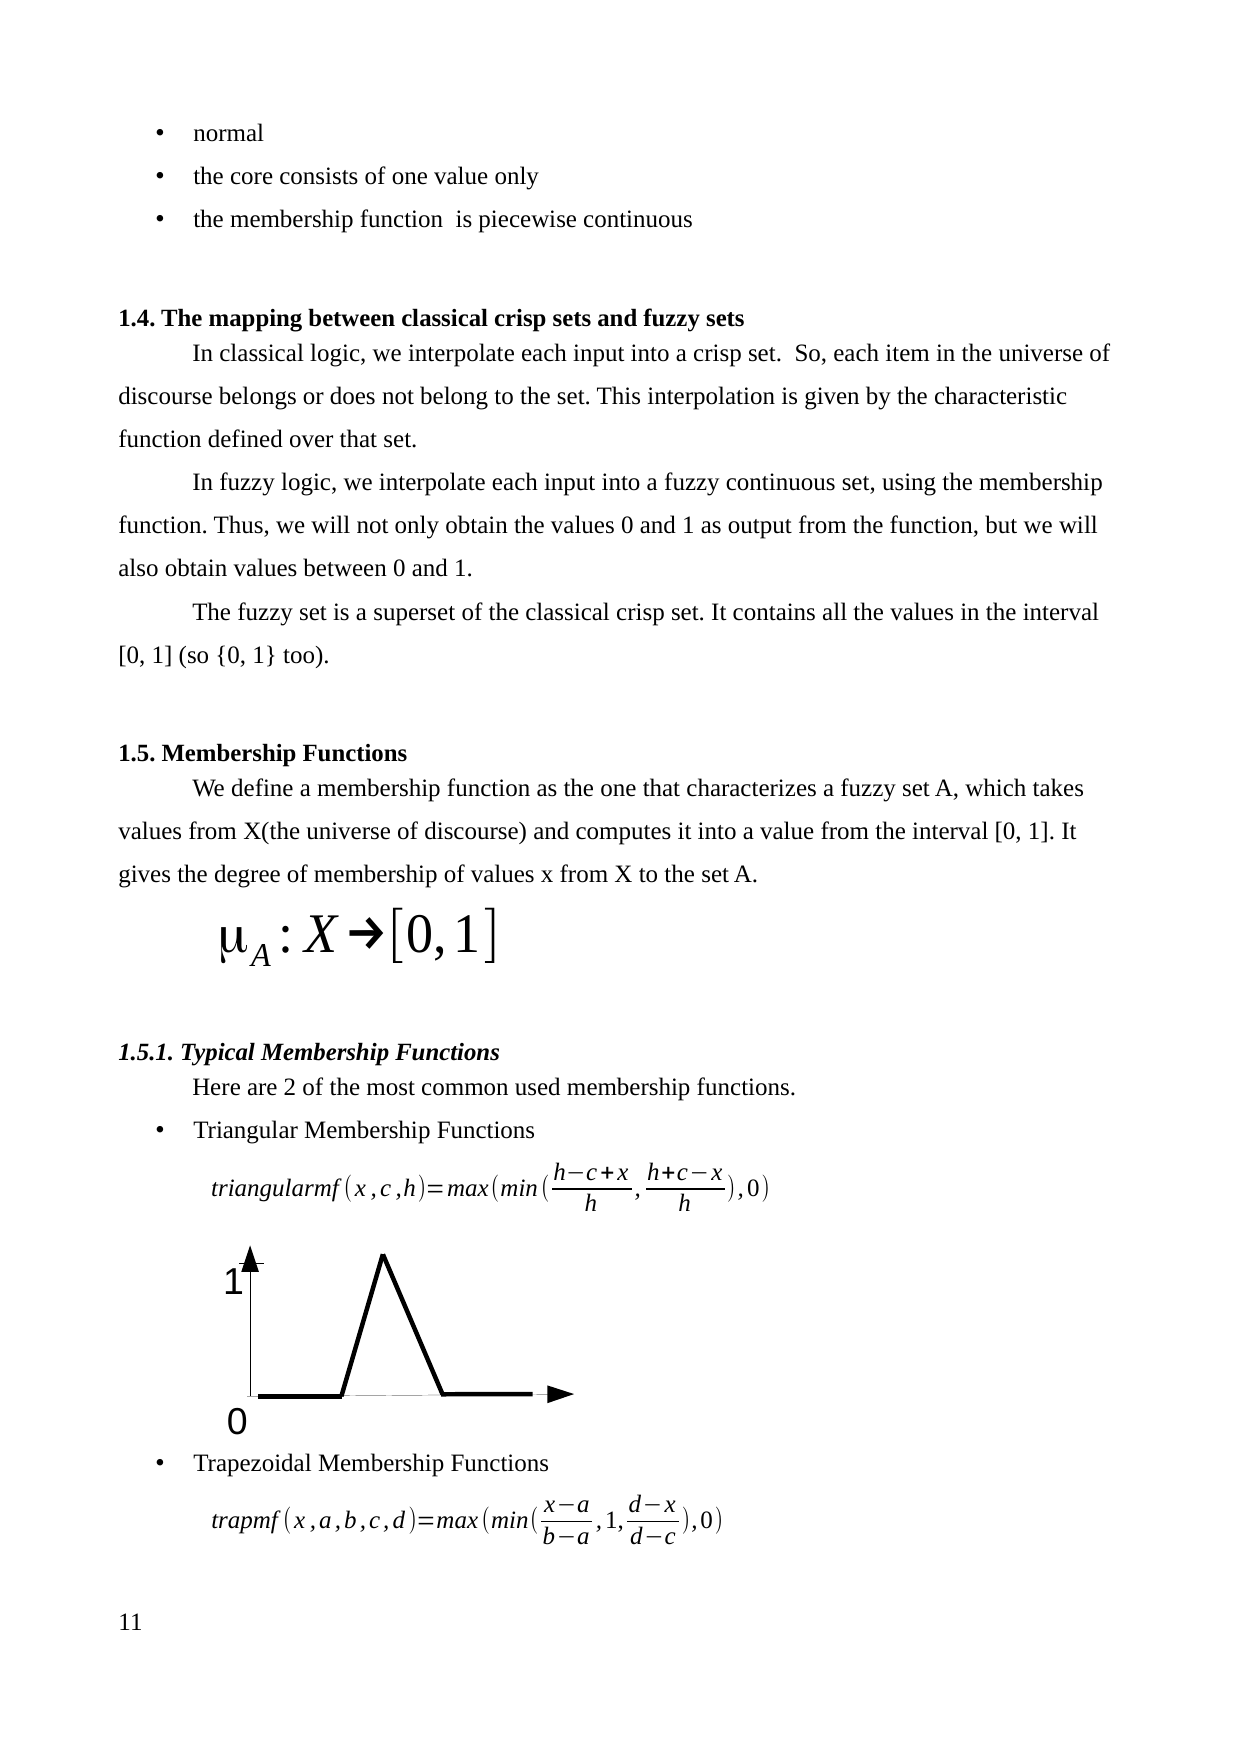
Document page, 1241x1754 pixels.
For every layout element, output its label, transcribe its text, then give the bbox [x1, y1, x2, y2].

subtitle 1.5. Membership Functions [118, 738, 1122, 767]
list the membership function is piecewise continuous [156, 204, 1122, 233]
subtitle 1.5.1. Typical Membership Functions [118, 1038, 1122, 1066]
text In classical logic, we interpolate each input into a crisp set. So, each item in the universe of discourse belongs or does not belong to the set. This interpolation is given by the characteristic function defined over that set. [118, 338, 1122, 453]
text Here are 2 of the most common used membership functions. [118, 1072, 1122, 1101]
list Triangular Membership Functions [156, 1116, 1122, 1144]
list the core consists of one value only [156, 161, 1122, 190]
list Trapezoidal Membership Functions [156, 1448, 1122, 1477]
list normal [156, 118, 1122, 147]
subtitle 1.4. The mapping between classical crisp sets and fuzzy sets [118, 303, 1122, 332]
text The fuzzy set is a superset of the classical crisp set. It contains all the values in the interval [0, 1] (so {0, 1} too). [118, 597, 1122, 668]
text We define a membership function as the one that characterizes a fuzzy set A, which takes values from X(the universe of discourse) and computes it into a value from the interval [0, 1]. It gives the degree of membership of values x from X to the set A. [118, 773, 1122, 888]
text In fuzzy logic, we interpolate each input into a fuzzy continuous set, using the membership function. Thus, we will not only obtain the values 0 and 1 as output from the function, but we will also obtain values between 0 and 1. [118, 467, 1122, 582]
